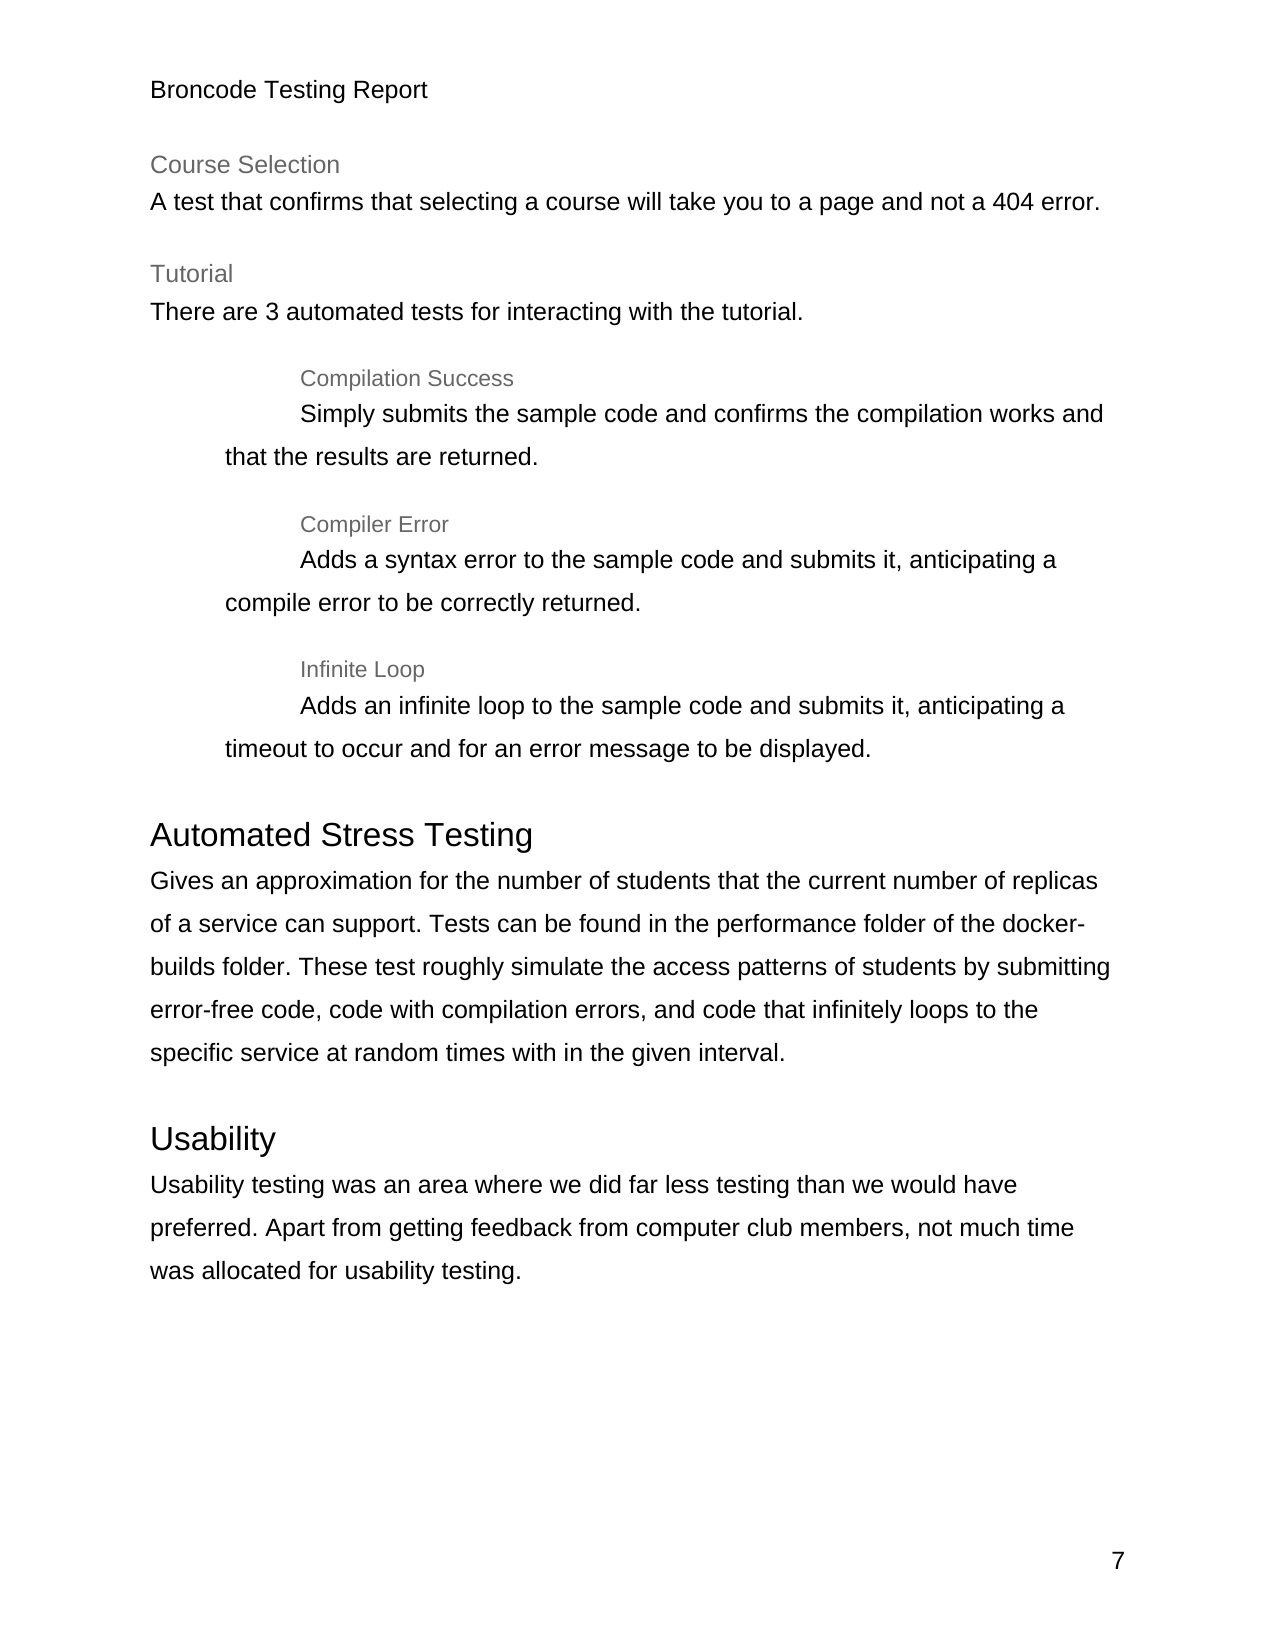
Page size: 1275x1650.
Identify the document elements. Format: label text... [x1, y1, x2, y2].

subtitle Automated Stress Testing [150, 815, 1125, 853]
text There are 3 automated tests for interacting with the tutorial. [150, 296, 1125, 325]
subtitle Tutorial [150, 259, 1125, 288]
text Adds a syntax error to the sample code and submits it, anticipating a compile error to be correctly returned. [225, 545, 1125, 617]
text A test that confirms that selecting a course will take you to a page and not a 404 error. [150, 187, 1125, 216]
subtitle Compiler Error [225, 511, 1125, 537]
subtitle Usability [150, 1119, 1125, 1157]
subtitle Course Selection [150, 150, 1125, 179]
subtitle Infinite Loop [225, 656, 1125, 683]
text Adds an infinite loop to the sample code and submits it, anticipating a timeout to occur and for an error message to be displayed. [225, 691, 1125, 763]
text Simply submits the sample code and confirms the compilation works and that the results are returned. [225, 399, 1125, 471]
text Gives an approximation for the number of students that the current number of replicas of a service can support. Tests can be found in the performance folder of the docker-builds folder. These test roughly simulate the access patterns of students by submitting error-free code, code with compilation errors, and code that infinitely loops to the specific service at random times with in the given interval. [150, 866, 1125, 1067]
subtitle Compilation Success [225, 364, 1125, 391]
text Usability testing was an area where we did far less testing than we would have preferred. Apart from getting feedback from computer club members, not much time was allocated for usability testing. [150, 1170, 1125, 1285]
